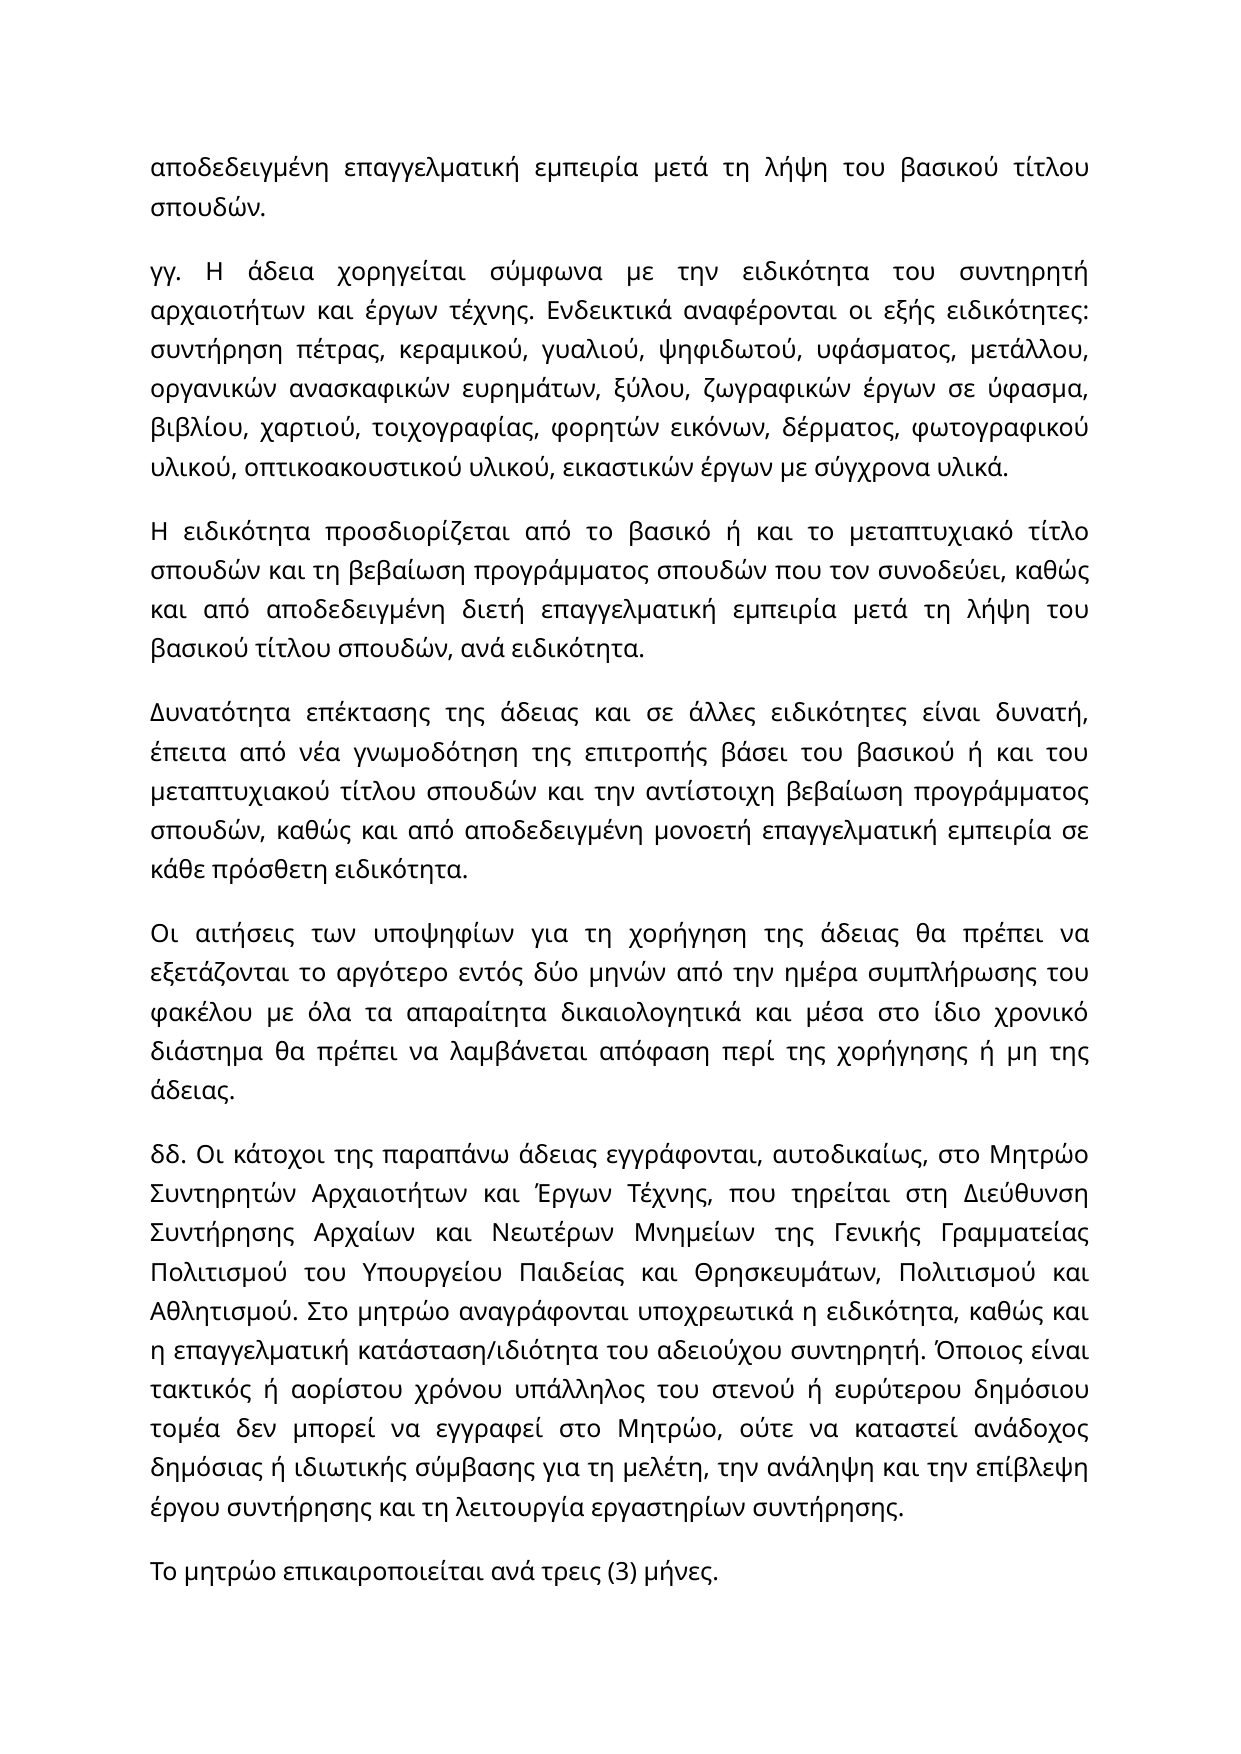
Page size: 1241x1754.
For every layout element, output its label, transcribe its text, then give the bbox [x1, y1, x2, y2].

text Η ειδικότητα προσδιορίζεται από το βασικό ή και το μεταπτυχιακό τίτλο σπουδών και τη βεβαίωση προγράμματος σπουδών που τον συνοδεύει, καθώς και από αποδε­δειγμένη διετή επαγγελματική εμπειρία μετά τη λήψη του βασικού τίτλου σπουδών, ανά ειδικότητα. [150, 513, 1090, 665]
text αποδεδειγμένη επαγγελματική εμπειρία μετά τη λήψη του βασικού τίτλου σπουδών. [150, 150, 1090, 223]
text Οι αιτήσεις των υποψηφίων για τη χορήγηση της άδειας θα πρέπει να εξετάζονται το αργότερο εντός δύο μηνών από την ημέρα συμπλήρωσης του φακέλου με όλα τα απαραίτητα δικαιολογητικά και μέσα στο ίδιο χρονικό διάστημα θα πρέπει να λαμβάνεται απόφαση περί της χορήγησης ή μη της άδειας. [150, 916, 1090, 1107]
text γγ. Η άδεια χορηγείται σύμφωνα με την ειδικότητα του συντηρητή αρχαιοτήτων και έργων τέχνης. Ενδεικτικά αναφέρονται οι εξής ειδικότητες: συντήρηση πέτρας, κεραμικού, γυαλιού, ψηφιδωτού, υφάσματος, μετάλλου, οργανικών ανασκαφικών ευρημάτων, ξύλου, ζωγραφικών έργων σε ύφασμα, βιβλίου, χαρτιού, τοιχογραφίας, φορητών εικόνων, δέρματος, φωτογραφικού υλικού, οπτικοακουστικού υλικού, εικαστικών έργων με σύγχρονα υλικά. [150, 253, 1090, 483]
text Δυνατότητα επέκτασης της άδειας και σε άλλες ειδικότητες είναι δυνατή, έπειτα από νέα γνωμοδότηση της επιτροπής βάσει του βασικού ή και του μεταπτυχιακού τίτλου σπουδών και την αντίστοιχη βεβαίωση προγράμματος σπουδών, καθώς και από αποδεδειγμένη μονοετή επαγγελματική εμπειρία σε κάθε πρόσθετη ειδικότητα. [150, 695, 1090, 886]
text δδ. Οι κάτοχοι της παραπάνω άδειας εγγράφονται, αυτοδικαίως, στο Μητρώο Συντηρητών Αρχαιοτήτων και Έργων Τέχνης, που τηρείται στη Διεύθυνση Συντήρησης Αρχαίων και Νεωτέρων Μνημείων της Γενικής Γραμματείας Πολιτισμού του Υπουργείου Παιδείας και Θρησκευμάτων, Πολιτισμού και Αθλητισμού. Στο μητρώο αναγράφονται υποχρεωτικά η ειδικότητα, καθώς και η επαγγελματική κατάσταση/ιδιότητα του αδειούχου συντηρητή. Όποιος είναι τακτικός ή αορίστου χρόνου υπάλληλος του στενού ή ευρύτερου δημόσιου τομέα δεν μπορεί να εγγραφεί στο Μητρώο, ούτε να καταστεί ανάδοχος δημόσιας ή ιδιωτικής σύμβασης για τη μελέτη, την ανάληψη και την επίβλεψη έργου συντήρησης και τη λειτουρ­γία εργαστηρίων συντήρησης. [150, 1137, 1090, 1523]
text Το μητρώο επικαιροποιείται ανά τρεις (3) μήνες. [150, 1553, 1090, 1587]
